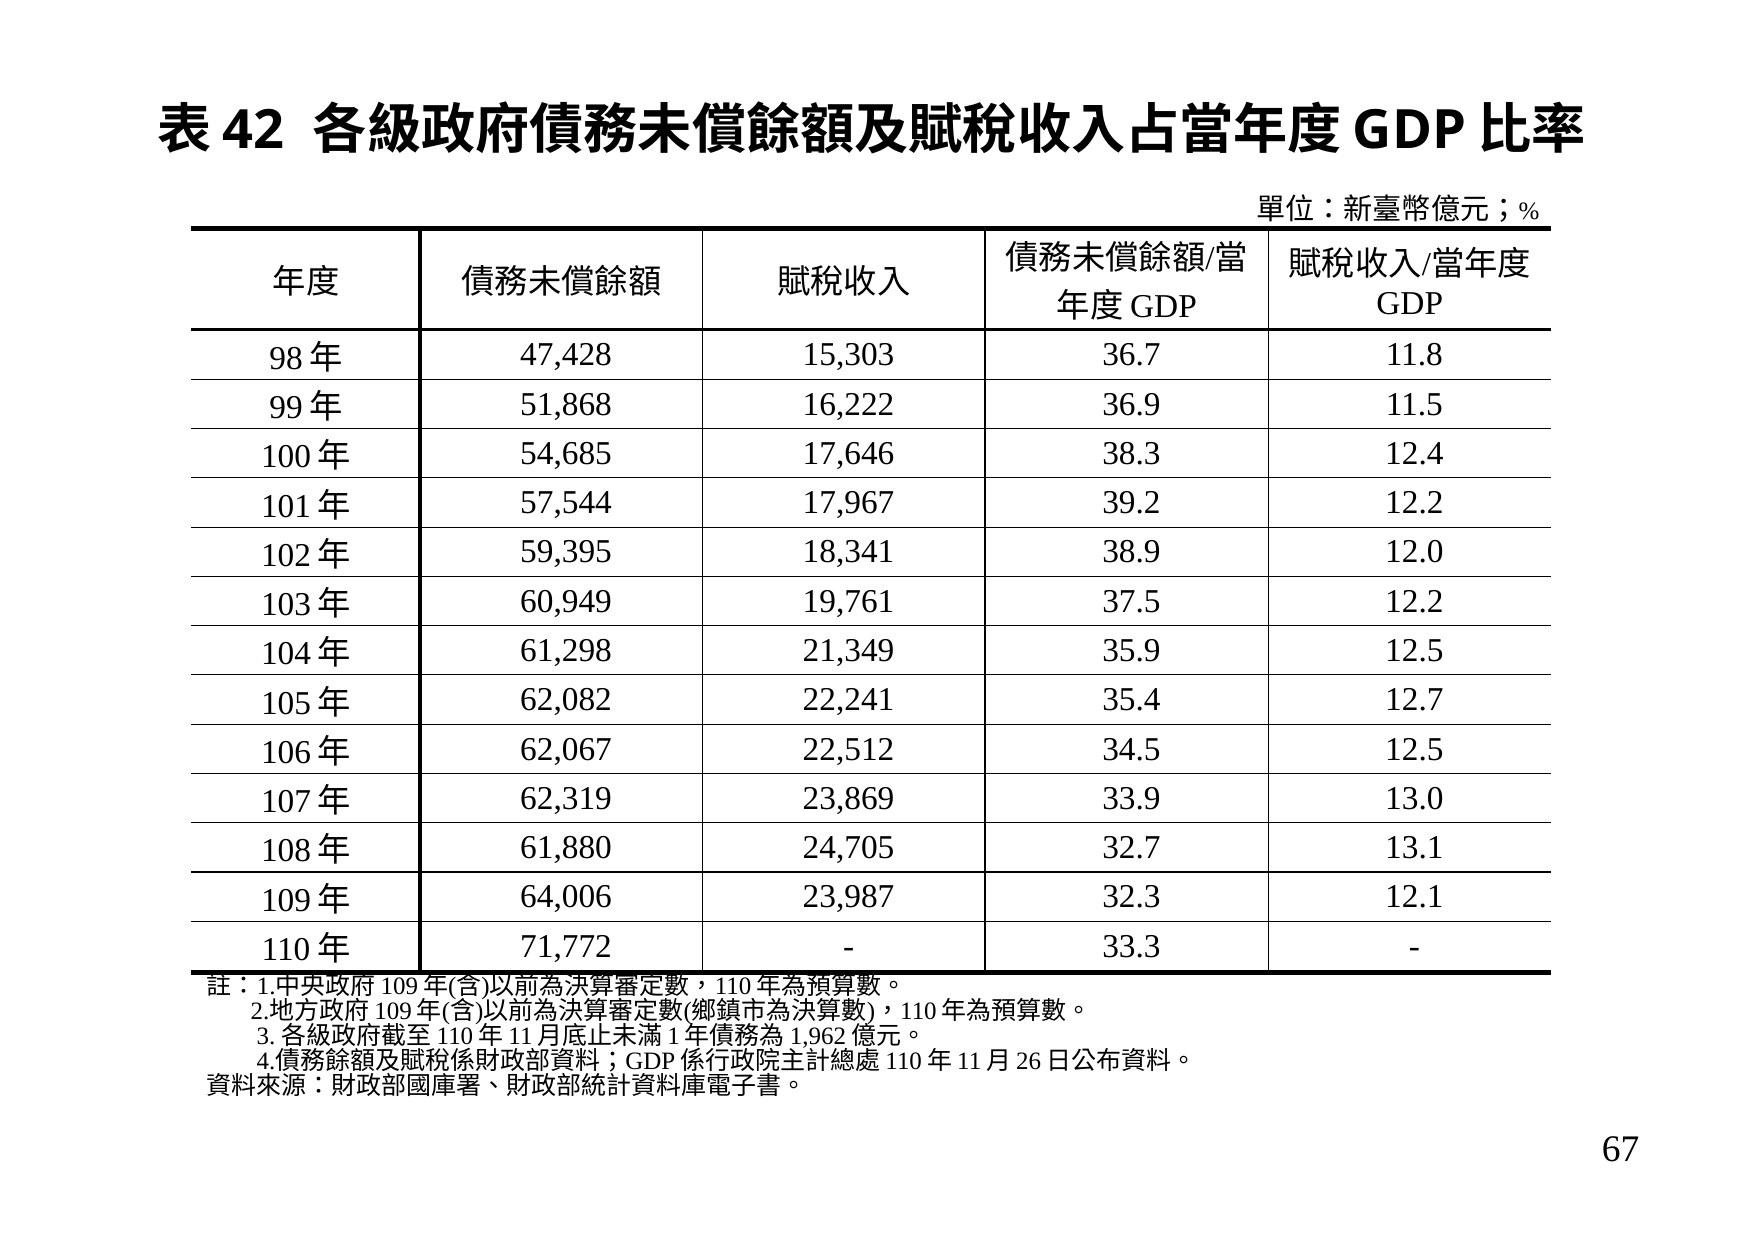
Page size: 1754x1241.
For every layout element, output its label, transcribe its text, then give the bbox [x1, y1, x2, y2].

table_cell 32.3 [986, 873, 1268, 921]
text 3. 各級政府截至110年11月底止未滿1年債務為1,962億元。 [103, 1025, 1554, 1050]
table_cell 98年 [191, 331, 418, 379]
table_cell - [703, 922, 984, 970]
table_cell 33.3 [986, 922, 1268, 970]
table_cell 101年 [191, 478, 418, 527]
table_cell - [1269, 922, 1551, 970]
table_cell 12.2 [1269, 577, 1551, 625]
table_cell 12.5 [1269, 626, 1551, 674]
table_cell 62,067 [422, 725, 702, 773]
table_cell 60,949 [422, 577, 702, 625]
table_cell 11.5 [1269, 380, 1551, 428]
table_cell 24,705 [703, 823, 984, 871]
table_cell 107年 [191, 774, 418, 822]
table_cell 71,772 [422, 922, 702, 970]
table_cell 62,082 [422, 675, 702, 724]
table_cell 103年 [191, 577, 418, 625]
table_cell 38.3 [986, 429, 1268, 477]
table_cell 106年 [191, 725, 418, 773]
table_cell 36.9 [986, 380, 1268, 428]
table_cell 19,761 [703, 577, 984, 625]
text 2.地方政府109年(含)以前為決算審定數(鄉鎮市為決算數)，110年為預算數。 [244, 1000, 1554, 1025]
table_cell 32.7 [986, 823, 1268, 871]
table_cell 12.2 [1269, 478, 1551, 527]
table_cell 62,319 [422, 774, 702, 822]
table_cell 59,395 [422, 528, 702, 576]
text 資料來源：財政部國庫署、財政部統計資料庫電子書。 [207, 1075, 1554, 1100]
table_cell 18,341 [703, 528, 984, 576]
table_cell 17,646 [703, 429, 984, 477]
table_cell 11.8 [1269, 331, 1551, 379]
table_cell 99年 [191, 380, 418, 428]
table_cell 102年 [191, 528, 418, 576]
table_cell 47,428 [422, 331, 702, 379]
table_cell 12.0 [1269, 528, 1551, 576]
table_header 賦稅收入/當年度GDP [1269, 231, 1551, 327]
table_cell 61,298 [422, 626, 702, 674]
table_cell 33.9 [986, 774, 1268, 822]
table_cell 54,685 [422, 429, 702, 477]
text 4.債務餘額及賦稅係財政部資料；GDP係行政院主計總處110年11月26日公布資料。 [103, 1050, 1554, 1075]
table_cell 105年 [191, 675, 418, 724]
table_cell 57,544 [422, 478, 702, 527]
table_header 賦稅收入 [703, 231, 984, 327]
table_header 債務未償餘額/當年度GDP [986, 231, 1268, 327]
table_cell 22,512 [703, 725, 984, 773]
table_cell 13.0 [1269, 774, 1551, 822]
table_cell 61,880 [422, 823, 702, 871]
text 單位：新臺幣億元；% [118, 193, 1539, 226]
table_cell 36.7 [986, 331, 1268, 379]
table_cell 35.9 [986, 626, 1268, 674]
table_cell 35.4 [986, 675, 1268, 724]
table_cell 104年 [191, 626, 418, 674]
table_cell 17,967 [703, 478, 984, 527]
table_cell 13.1 [1269, 823, 1551, 871]
table_cell 21,349 [703, 626, 984, 674]
table_cell 108年 [191, 823, 418, 871]
table_cell 12.7 [1269, 675, 1551, 724]
table_cell 39.2 [986, 478, 1268, 527]
table_cell 109年 [191, 873, 418, 921]
table_cell 15,303 [703, 331, 984, 379]
table_cell 110年 [191, 922, 418, 970]
table_cell 100年 [191, 429, 418, 477]
table_cell 64,006 [422, 873, 702, 921]
text 註：1.中央政府109年(含)以前為決算審定數，110年為預算數。 [207, 975, 1554, 1000]
table_cell 23,987 [703, 873, 984, 921]
table_cell 12.4 [1269, 429, 1551, 477]
table_header 年度 [191, 231, 418, 327]
table_cell 51,868 [422, 380, 702, 428]
table_cell 22,241 [703, 675, 984, 724]
table_cell 12.1 [1269, 873, 1551, 921]
table_cell 37.5 [986, 577, 1268, 625]
table_cell 38.9 [986, 528, 1268, 576]
subtitle 表42 各級政府債務未償餘額及賦稅收入占當年度GDP比率 [103, 69, 1639, 182]
table_cell 23,869 [703, 774, 984, 822]
table_header 債務未償餘額 [422, 231, 702, 327]
table_cell 34.5 [986, 725, 1268, 773]
table_cell 16,222 [703, 380, 984, 428]
table_cell 12.5 [1269, 725, 1551, 773]
